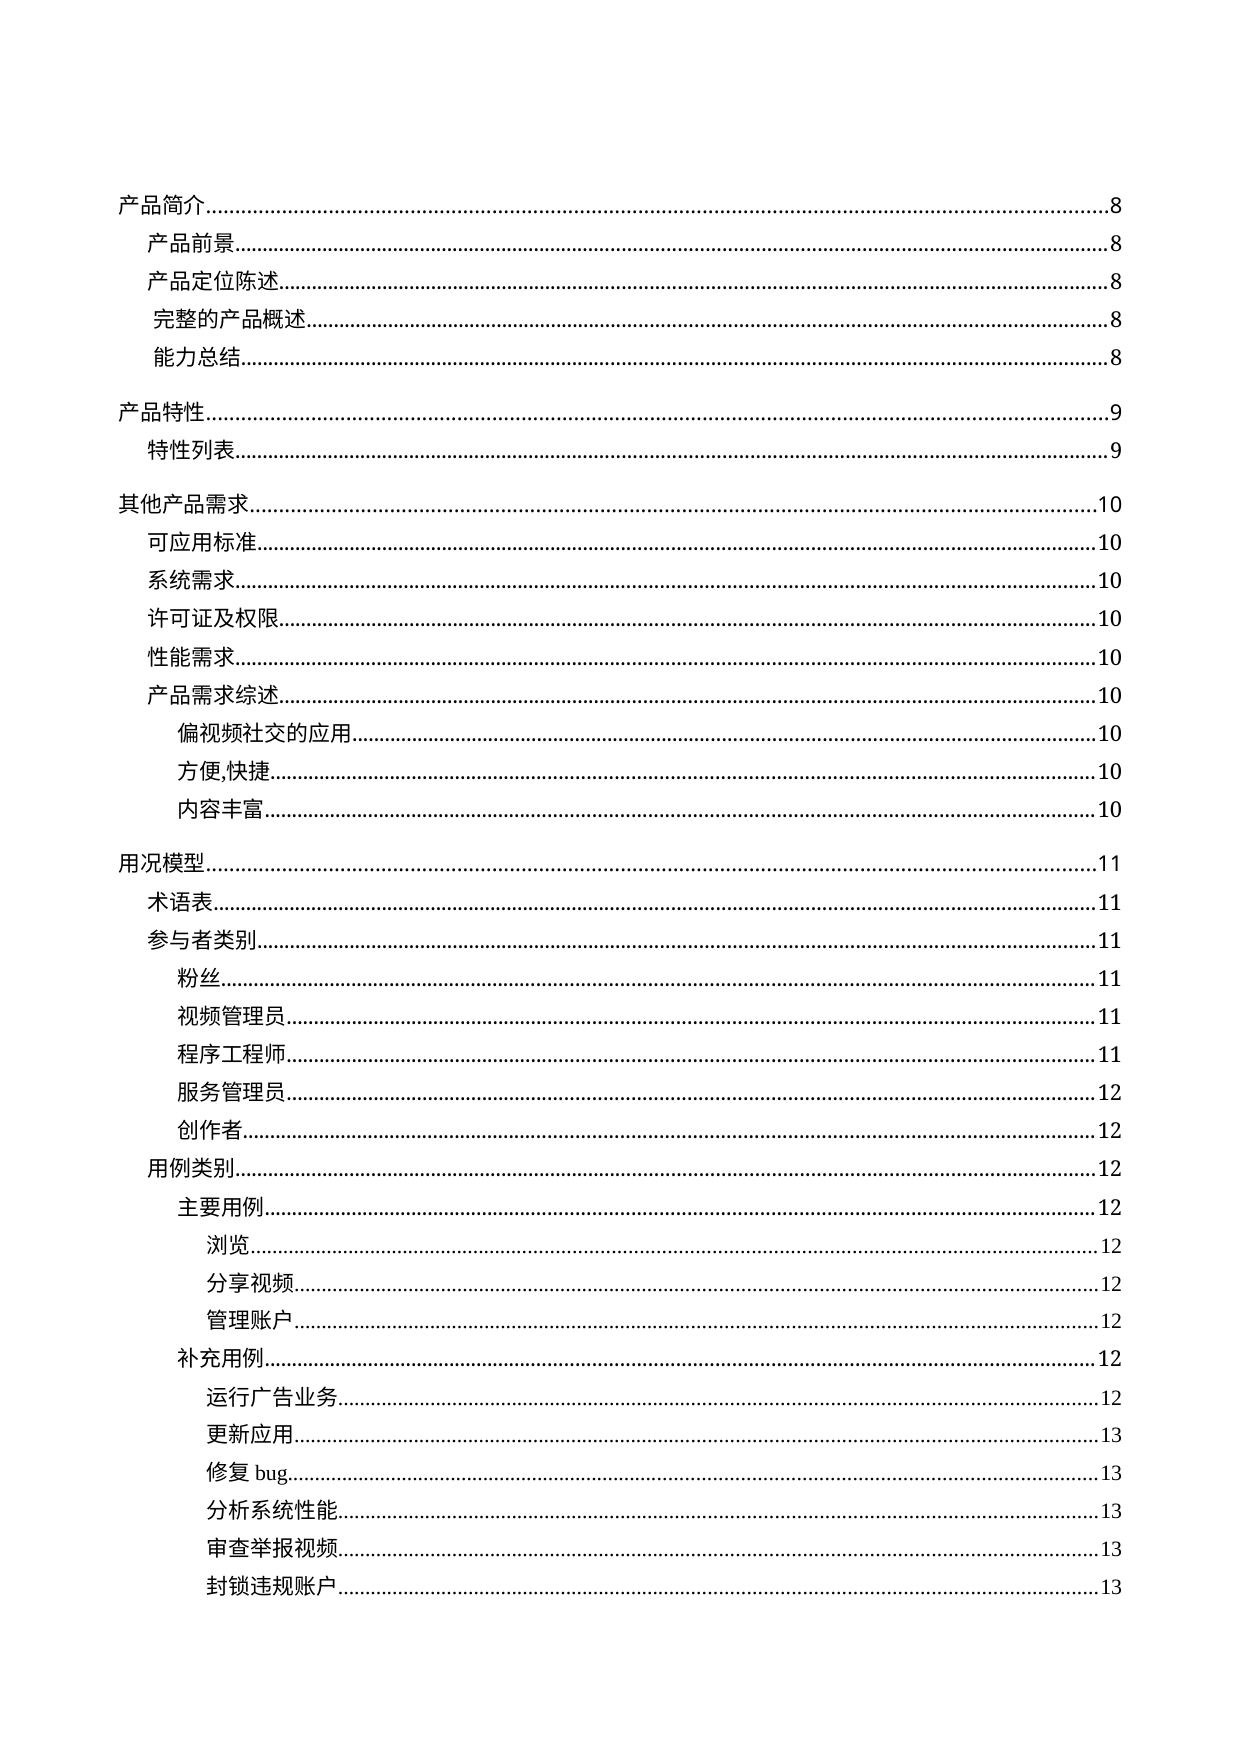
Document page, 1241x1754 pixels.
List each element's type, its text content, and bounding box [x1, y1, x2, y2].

text 视频管理员 11 [177, 999, 1122, 1031]
text 偏视频社交的应用 10 [177, 716, 1122, 747]
text 服务管理员 12 [177, 1075, 1122, 1107]
text 分享视频 12 [207, 1266, 1122, 1297]
text 产品前景 8 [148, 226, 1122, 257]
text 性能需求 10 [148, 639, 1122, 671]
text 产品定位陈述 8 [148, 264, 1122, 296]
text 管理账户 12 [207, 1303, 1122, 1335]
text 其他产品需求 10 [118, 487, 1122, 519]
text 术语表 11 [148, 884, 1122, 916]
text 程序工程师 11 [177, 1037, 1122, 1069]
text 可应用标准 10 [148, 525, 1122, 557]
text 分析系统性能 13 [207, 1493, 1122, 1525]
text 运行广告业务 12 [207, 1379, 1122, 1411]
text 产品需求综述 10 [148, 678, 1122, 709]
text 产品特性 9 [118, 394, 1122, 426]
text 封锁违规账户 13 [207, 1569, 1122, 1601]
text 完整的产品概述 8 [148, 302, 1122, 334]
text 粉丝 11 [177, 961, 1122, 992]
text 主要用例 12 [177, 1189, 1122, 1221]
text 产品简介 8 [118, 188, 1122, 219]
text 用况模型 11 [118, 846, 1122, 878]
text 许可证及权限 10 [148, 601, 1122, 633]
text 更新应用 13 [207, 1417, 1122, 1449]
text 系统需求 10 [148, 563, 1122, 595]
text 补充用例 12 [177, 1341, 1122, 1373]
text 创作者 12 [177, 1113, 1122, 1145]
text 参与者类别 11 [148, 923, 1122, 954]
text 内容丰富 10 [177, 792, 1122, 824]
text 特性列表 9 [148, 433, 1122, 464]
text 用例类别 12 [148, 1151, 1122, 1183]
text 审查举报视频 13 [207, 1531, 1122, 1563]
text 修复bug 13 [207, 1455, 1122, 1487]
text 能力总结 8 [148, 340, 1122, 372]
text 方便,快捷 10 [177, 754, 1122, 786]
text 浏览 12 [207, 1228, 1122, 1259]
